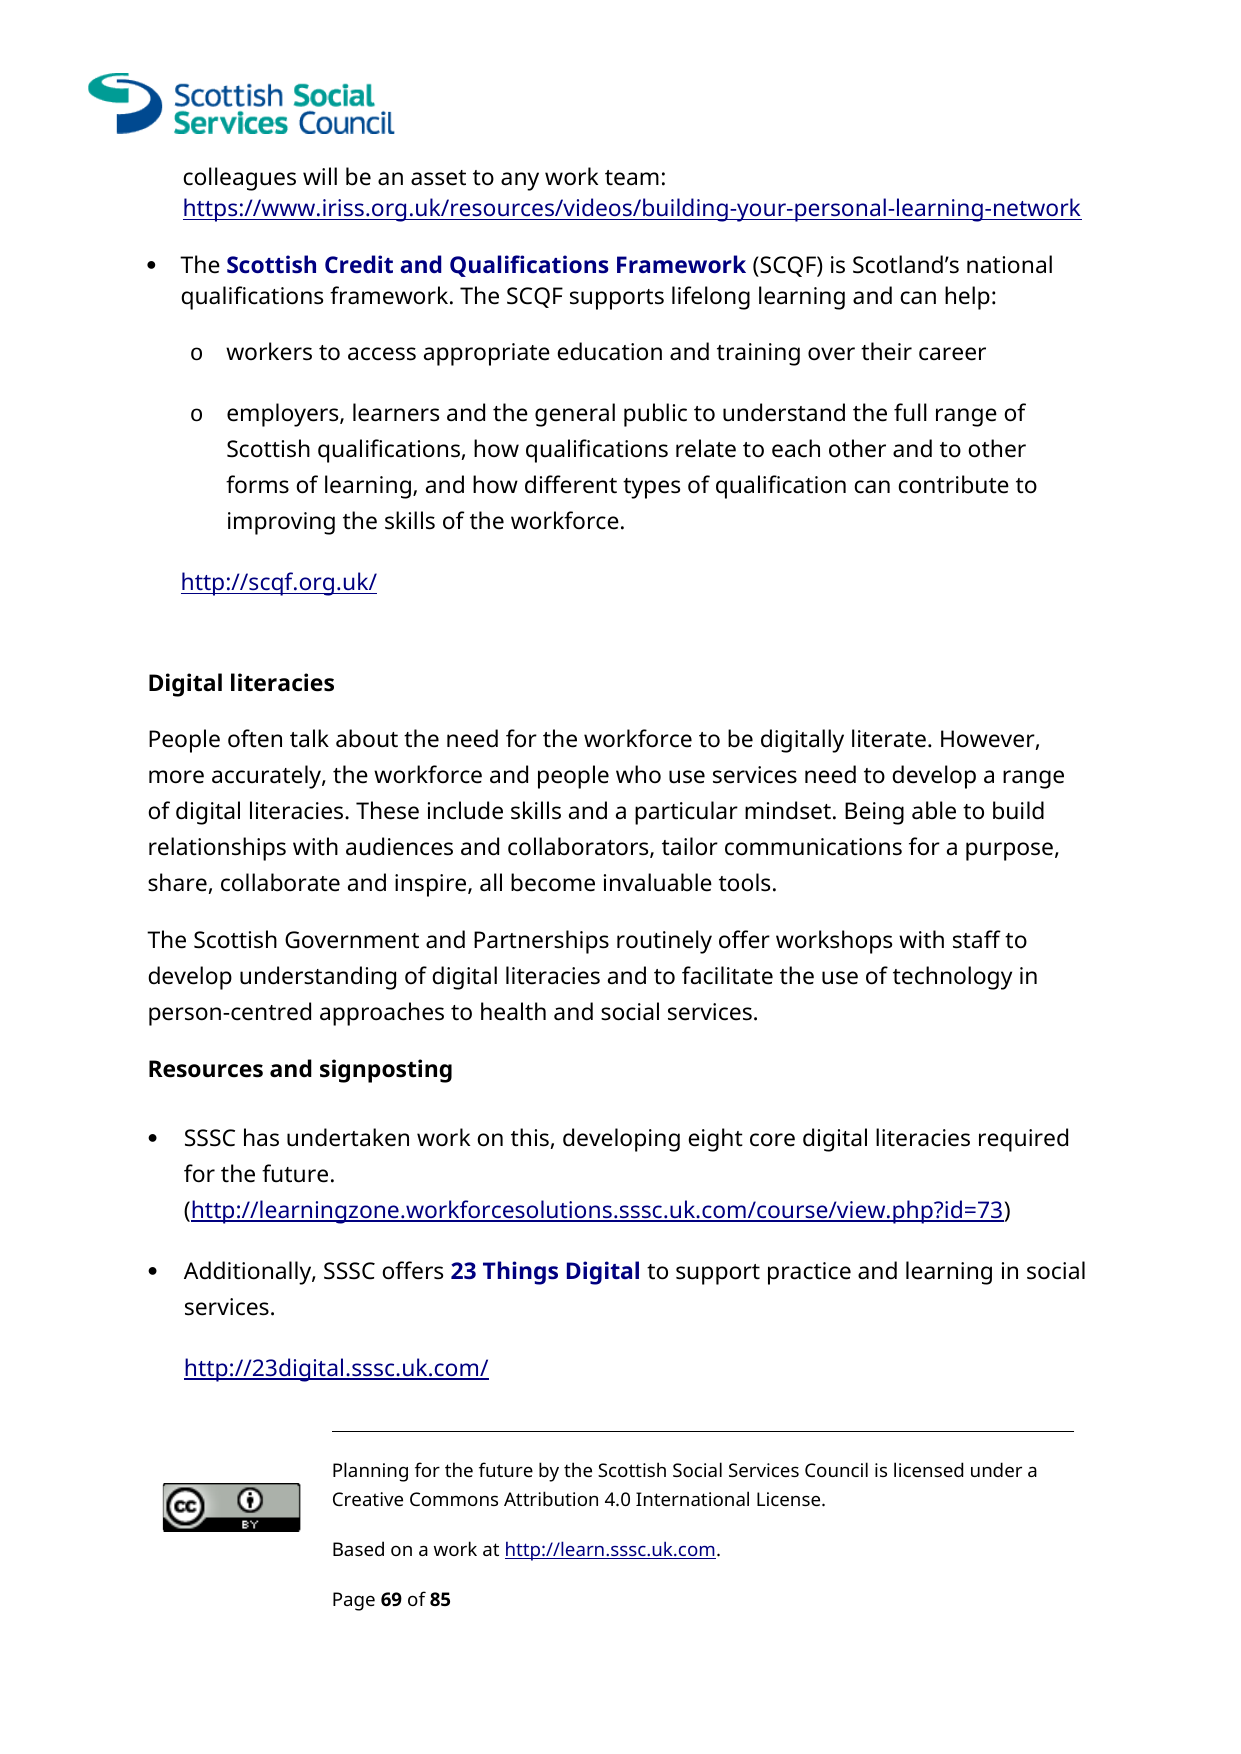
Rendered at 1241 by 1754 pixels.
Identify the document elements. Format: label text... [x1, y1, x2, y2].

list The Scottish Credit and Qualifications Framework (SCQF) is Scotland’s national qualifications framework. The SCQF supports lifelong learning and can help: [147, 249, 1090, 311]
text People often talk about the need for the workforce to be digitally literate. However, more accurately, the workforce and people who use services need to develop a range of digital literacies. These include skills and a particular mindset. Being able to build relationships with audiences and collaborators, tailor communications for a purpose, share, collaborate and inspire, all become invaluable tools. [147, 723, 1090, 898]
text Resources and signposting [147, 1052, 1090, 1084]
text Digital literacies [147, 667, 1090, 698]
list Additionally, SSSC offers 23 Things Digital to support practice and learning in social services. [149, 1254, 1090, 1322]
list employers, learners and the general public to understand the full range of Scottish qualifications, how qualifications relate to each other and to other forms of learning, and how different types of qualification can contribute to improving the skills of the workforce. [189, 397, 1090, 536]
list SSSC has undertaken work on this, developing eight core digital literacies required for the future. (http://learningzone.workforcesolutions.sssc.uk.com/course/view.php?id=73) [149, 1122, 1090, 1225]
list http://23digital.sssc.uk.com/ [184, 1351, 1090, 1383]
text The Scottish Government and Partnerships routinely offer workshops with staff to develop understanding of digital literacies and to facilitate the use of technology in person-centred approaches to health and social services. [147, 924, 1090, 1027]
list colleagues will be an asset to any work team: https://www.iriss.org.uk/resources/videos/building-your-personal-learning-network [147, 161, 1090, 224]
list workers to access appropriate education and training over their career [189, 336, 1090, 367]
list http://scqf.org.uk/ [180, 566, 1090, 597]
